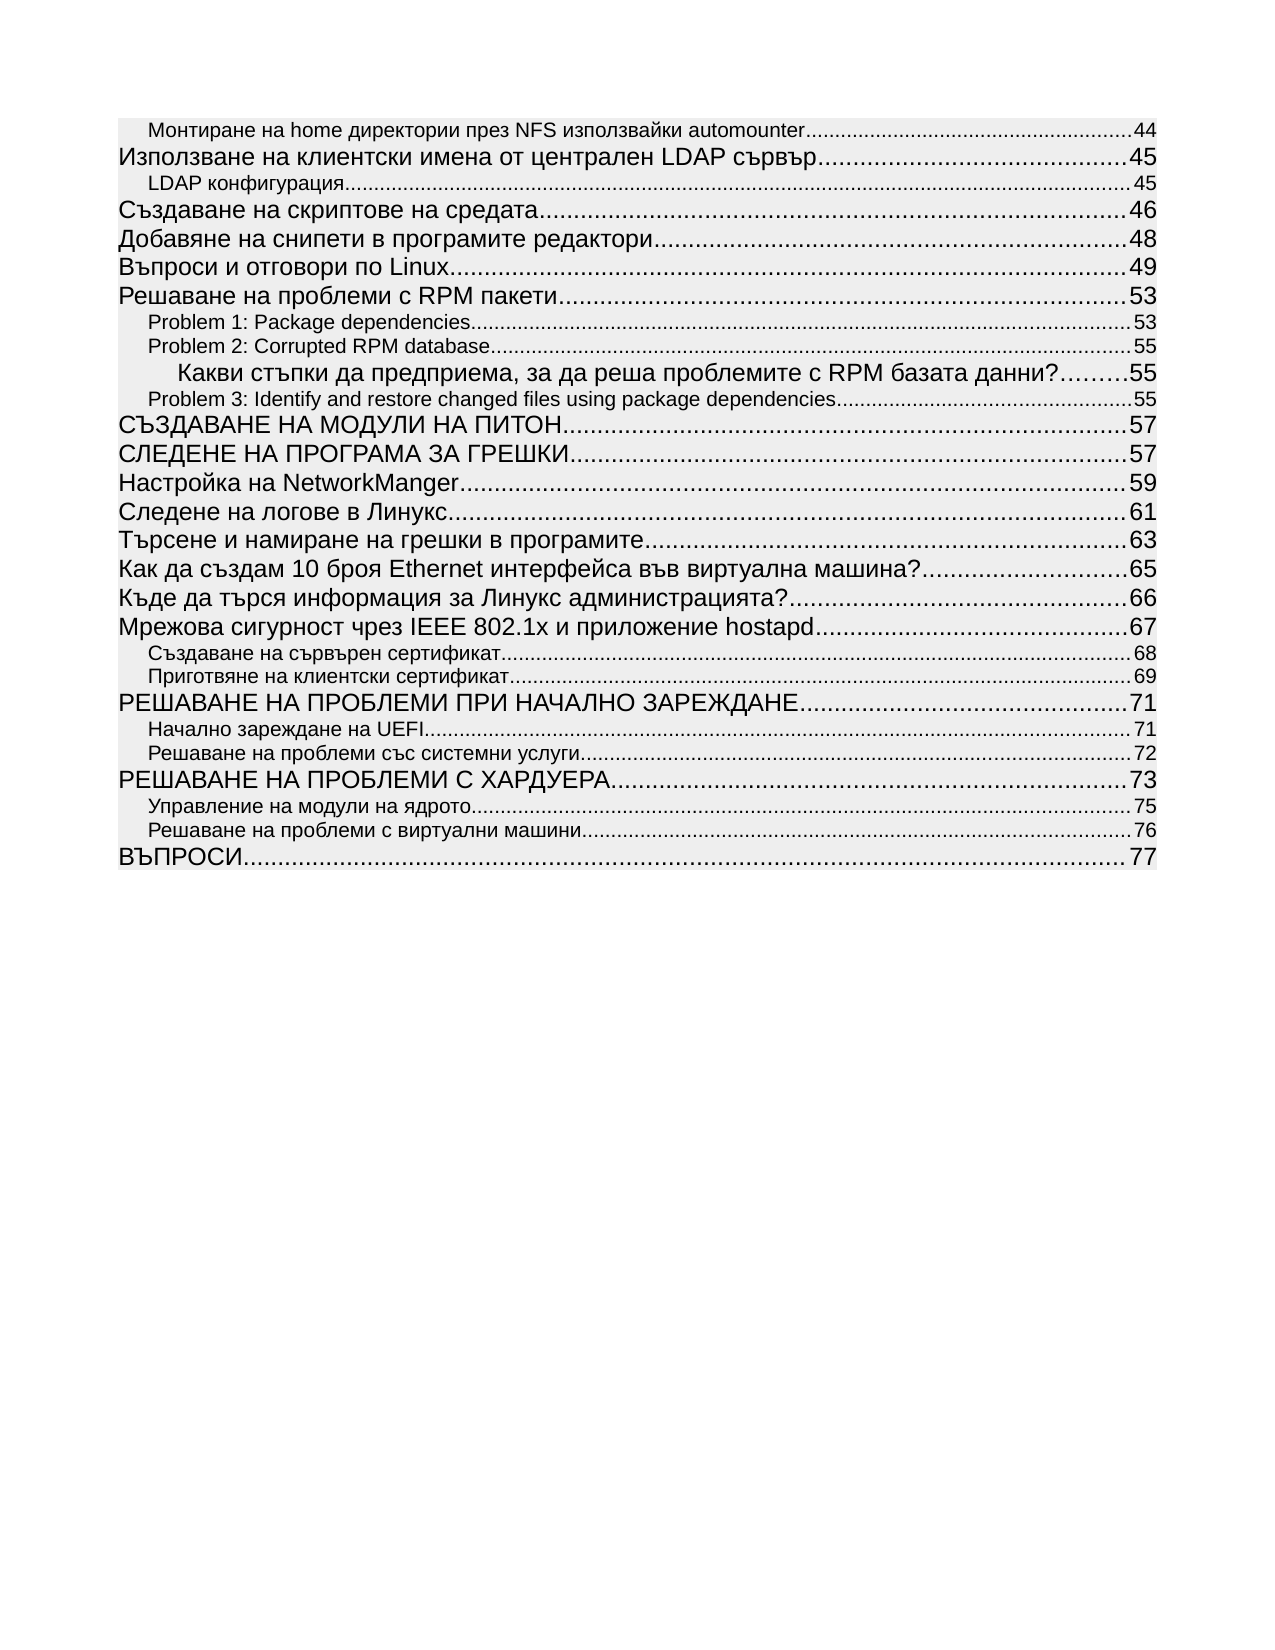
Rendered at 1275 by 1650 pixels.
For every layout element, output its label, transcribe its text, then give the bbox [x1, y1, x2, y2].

text Какви стъпки да предприема, за да реша проблемите с RPM базата данни? 55 [177, 358, 1157, 386]
text Решаване на проблеми със системни услуги 72 [148, 741, 1157, 765]
text Решаване на проблеми с RPM пакети 53 [118, 281, 1157, 310]
text Добавяне на снипети в програмите редактори 48 [118, 223, 1157, 252]
text Създаване на скриптове на средата 46 [118, 195, 1157, 223]
text Търсене и намиране на грешки в програмите 63 [118, 525, 1157, 554]
text Решаване на проблеми с виртуални машини 76 [148, 818, 1157, 842]
text Създаване на сървърен сертификат 68 [148, 640, 1157, 664]
text Начално зареждане на UEFI 71 [148, 717, 1157, 741]
text Настройка на NetworkManger 59 [118, 468, 1157, 497]
text Приготвяне на клиентски сертификат 69 [148, 664, 1157, 688]
text Използване на клиентски имена от централен LDAP сървър 45 [118, 142, 1157, 171]
text Problem 2: Corrupted RPM database 55 [148, 334, 1157, 358]
text Problem 3: Identify and restore changed files using package dependencies 55 [148, 386, 1157, 410]
text LDAP конфигурация 45 [148, 171, 1157, 195]
text Как да създам 10 броя Ethernet интерфейса във виртуална машина? 65 [118, 554, 1157, 583]
text Къде да търся информация за Линукс администрацията? 66 [118, 583, 1157, 612]
text СЪЗДАВАНЕ НА МОДУЛИ НА ПИТОН 57 [118, 410, 1157, 439]
text РЕШАВАНЕ НА ПРОБЛЕМИ С ХАРДУЕРА 73 [118, 765, 1157, 794]
text РЕШАВАНЕ НА ПРОБЛЕМИ ПРИ НАЧАЛНО ЗАРЕЖДАНЕ 71 [118, 688, 1157, 717]
text Управление на модули на ядрото 75 [148, 794, 1157, 818]
text Монтиране на home директории през NFS използвайки automounter 44 [148, 118, 1157, 142]
text СЛЕДЕНЕ НА ПРОГРАМА ЗА ГРЕШКИ 57 [118, 439, 1157, 468]
text Мрежова сигурност чрез IEEE 802.1x и приложение hostapd 67 [118, 612, 1157, 640]
text ВЪПРОСИ 77 [118, 842, 1157, 870]
text Problem 1: Package dependencies 53 [148, 310, 1157, 334]
text Въпроси и отговори по Linux 49 [118, 252, 1157, 281]
text Следене на логове в Линукс 61 [118, 497, 1157, 525]
